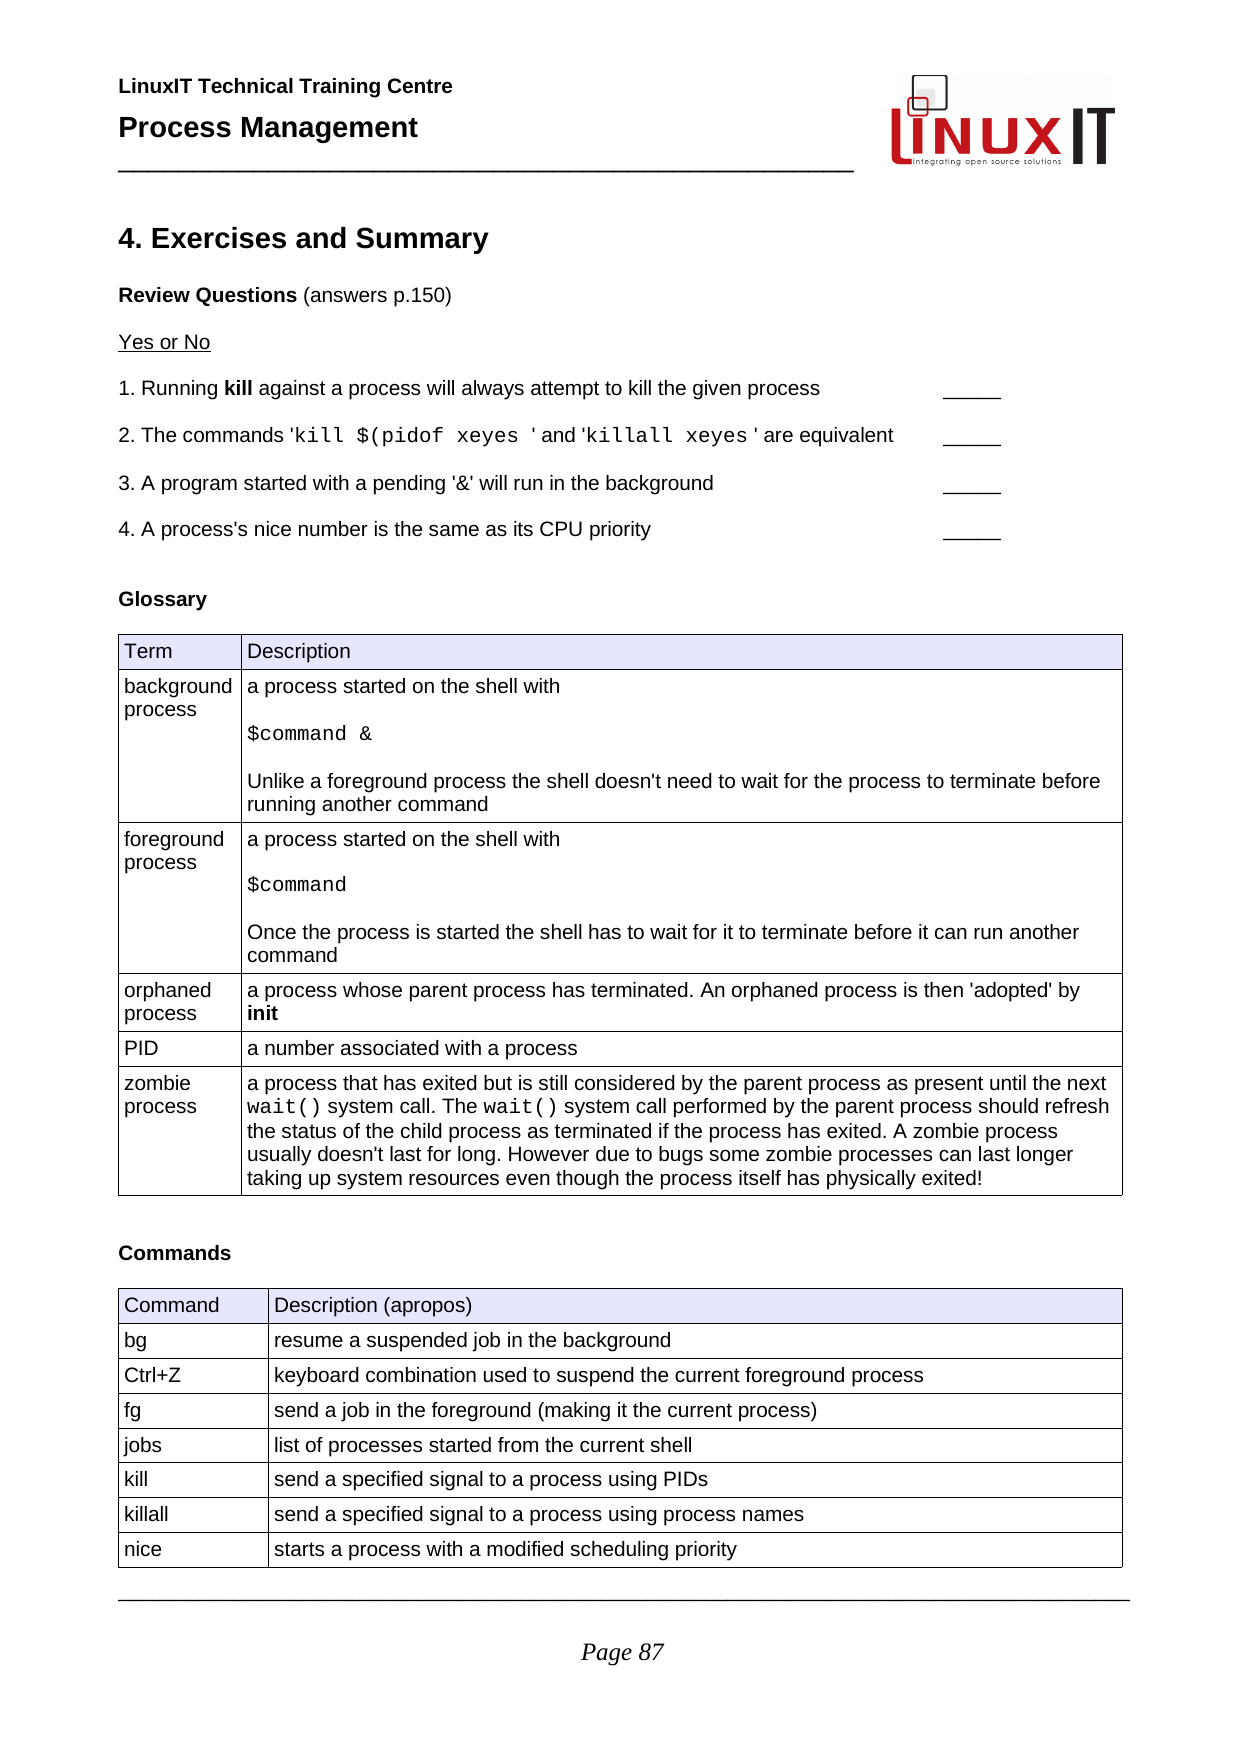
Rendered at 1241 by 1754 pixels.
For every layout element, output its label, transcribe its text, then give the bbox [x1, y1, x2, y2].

subtitle 4. Exercises and Summary [118, 222, 1122, 254]
text 1. Running kill against a process will always attempt to kill the given process _____ [118, 377, 1122, 400]
table_cell a process started on the shell with $command Once the process is started the shell has to wait for it to terminate before it can run another command [242, 823, 1122, 973]
table_cell background process [119, 670, 241, 822]
table_header Description (apropos) [269, 1289, 1122, 1323]
table_cell orphaned process [119, 974, 241, 1031]
text Yes or No [118, 331, 1122, 354]
text Glossary [118, 588, 1122, 611]
table_cell killall [119, 1498, 268, 1532]
table_header Command [119, 1289, 268, 1323]
table_cell send a specified signal to a process using process names [269, 1498, 1122, 1532]
table_cell send a job in the foreground (making it the current process) [269, 1394, 1122, 1428]
text Commands [118, 1242, 1122, 1265]
table_header Description [242, 635, 1122, 669]
table_cell zombie process [119, 1067, 241, 1195]
text Review Questions (answers p.149) [118, 284, 1122, 307]
table_cell list of processes started from the current shell [269, 1429, 1122, 1462]
table_cell a number associated with a process [242, 1032, 1122, 1066]
table_cell bg [119, 1324, 268, 1358]
table_cell keyboard combination used to suspend the current foreground process [269, 1359, 1122, 1393]
table_cell kill [119, 1463, 268, 1497]
text 3. A program started with a pending '&' will run in the background _____ [118, 472, 1122, 495]
table_cell jobs [119, 1429, 268, 1462]
table_cell a process that has exited but is still considered by the parent process as present until the next wait() system call. The wait() system call performed by the parent process should refresh the status of the child process as terminated if the process has exited. A zombie process usually doesn't last for long. However due to bugs some zombie processes can last longer taking up system resources even though the process itself has physically exited! [242, 1067, 1122, 1195]
table_cell send a specified signal to a process using PIDs [269, 1463, 1122, 1497]
text 2. The commands 'kill $(pidof xeyes ' and 'killall xeyes ' are equivalent _____ [118, 423, 1122, 448]
text 4. A process's nice number is the same as its CPU priority _____ [118, 518, 1122, 541]
table_cell Ctrl+Z [119, 1359, 268, 1393]
table_cell starts a process with a modified scheduling priority [269, 1533, 1122, 1567]
table_cell foreground process [119, 823, 241, 973]
table_cell fg [119, 1394, 268, 1428]
picture [891, 75, 1115, 168]
table_cell a process started on the shell with $command & Unlike a foreground process the shell doesn't need to wait for the process to terminate before running another command [242, 670, 1122, 822]
table_cell nice [119, 1533, 268, 1567]
table_cell resume a suspended job in the background [269, 1324, 1122, 1358]
table_header Term [119, 635, 241, 669]
table_cell PID [119, 1032, 241, 1066]
table_cell a process whose parent process has terminated. An orphaned process is then 'adopted' by init [242, 974, 1122, 1031]
